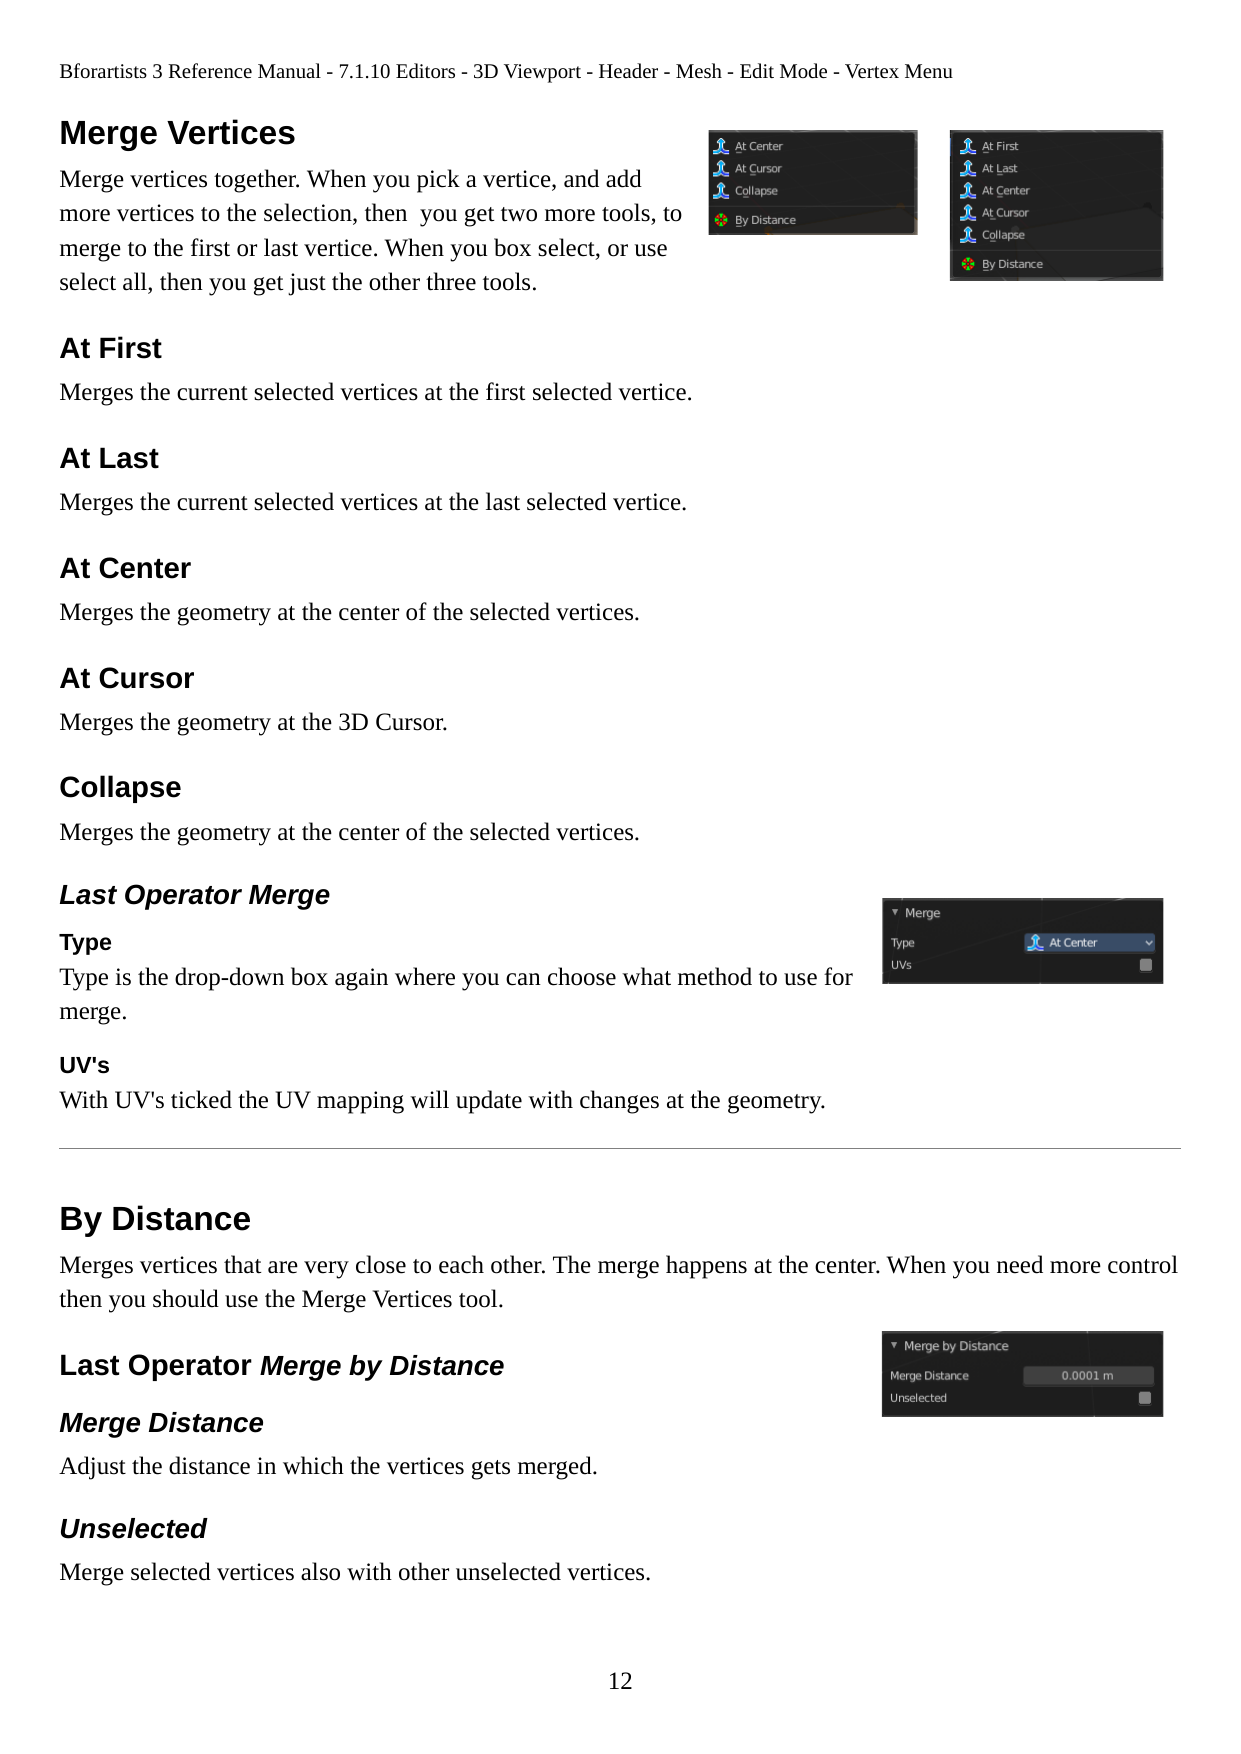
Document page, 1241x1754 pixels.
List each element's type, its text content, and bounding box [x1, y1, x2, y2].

subtitle Collapse [59, 770, 1181, 804]
text Type is the drop-down box again where you can choose what method to use for merge. [59, 962, 1181, 1025]
subtitle Merge Distance [59, 1407, 1181, 1439]
text Merges the geometry at the 3D Cursor. [59, 707, 1181, 736]
text Adjust the distance in which the vertices gets merged. [59, 1451, 1181, 1480]
subtitle By Distance [59, 1199, 1181, 1237]
subtitle UV's [59, 1052, 1181, 1078]
text Merge vertices together. When you pick a vertice, and add more vertices to the selection, then you get two more tools, to merge to the first or last vertice. When you box select, or use select all, then you get just the other three tools. [59, 164, 1181, 296]
text Merges the current selected vertices at the last selected vertice. [59, 487, 1181, 516]
subtitle Type [59, 929, 882, 956]
subtitle At First [59, 331, 1181, 364]
text Merges the geometry at the center of the selected vertices. [59, 597, 1181, 626]
picture [708, 130, 918, 235]
text Merges vertices that are very close to each other. The merge happens at the center. When you need more control then you should use the Merge Vertices tool. [59, 1250, 1181, 1313]
subtitle [1164, 929, 1181, 956]
subtitle At Cursor [59, 661, 1181, 694]
subtitle Unselected [59, 1513, 1181, 1544]
subtitle At Center [59, 551, 1181, 584]
picture [881, 1331, 1164, 1417]
picture [882, 898, 1164, 984]
subtitle Last Operator Merge by Distance [59, 1348, 881, 1382]
picture [949, 130, 1164, 281]
text Merges the current selected vertices at the first selected vertice. [59, 377, 1181, 406]
text Merge selected vertices also with other unselected vertices. [59, 1557, 1181, 1586]
subtitle At Last [59, 441, 1181, 474]
subtitle Merge Vertices [59, 113, 1181, 151]
text Merges the geometry at the center of the selected vertices. [59, 817, 1181, 845]
subtitle Last Operator Merge [59, 878, 1181, 910]
text With UV's ticked the UV mapping will update with changes at the geometry. [59, 1085, 1181, 1113]
